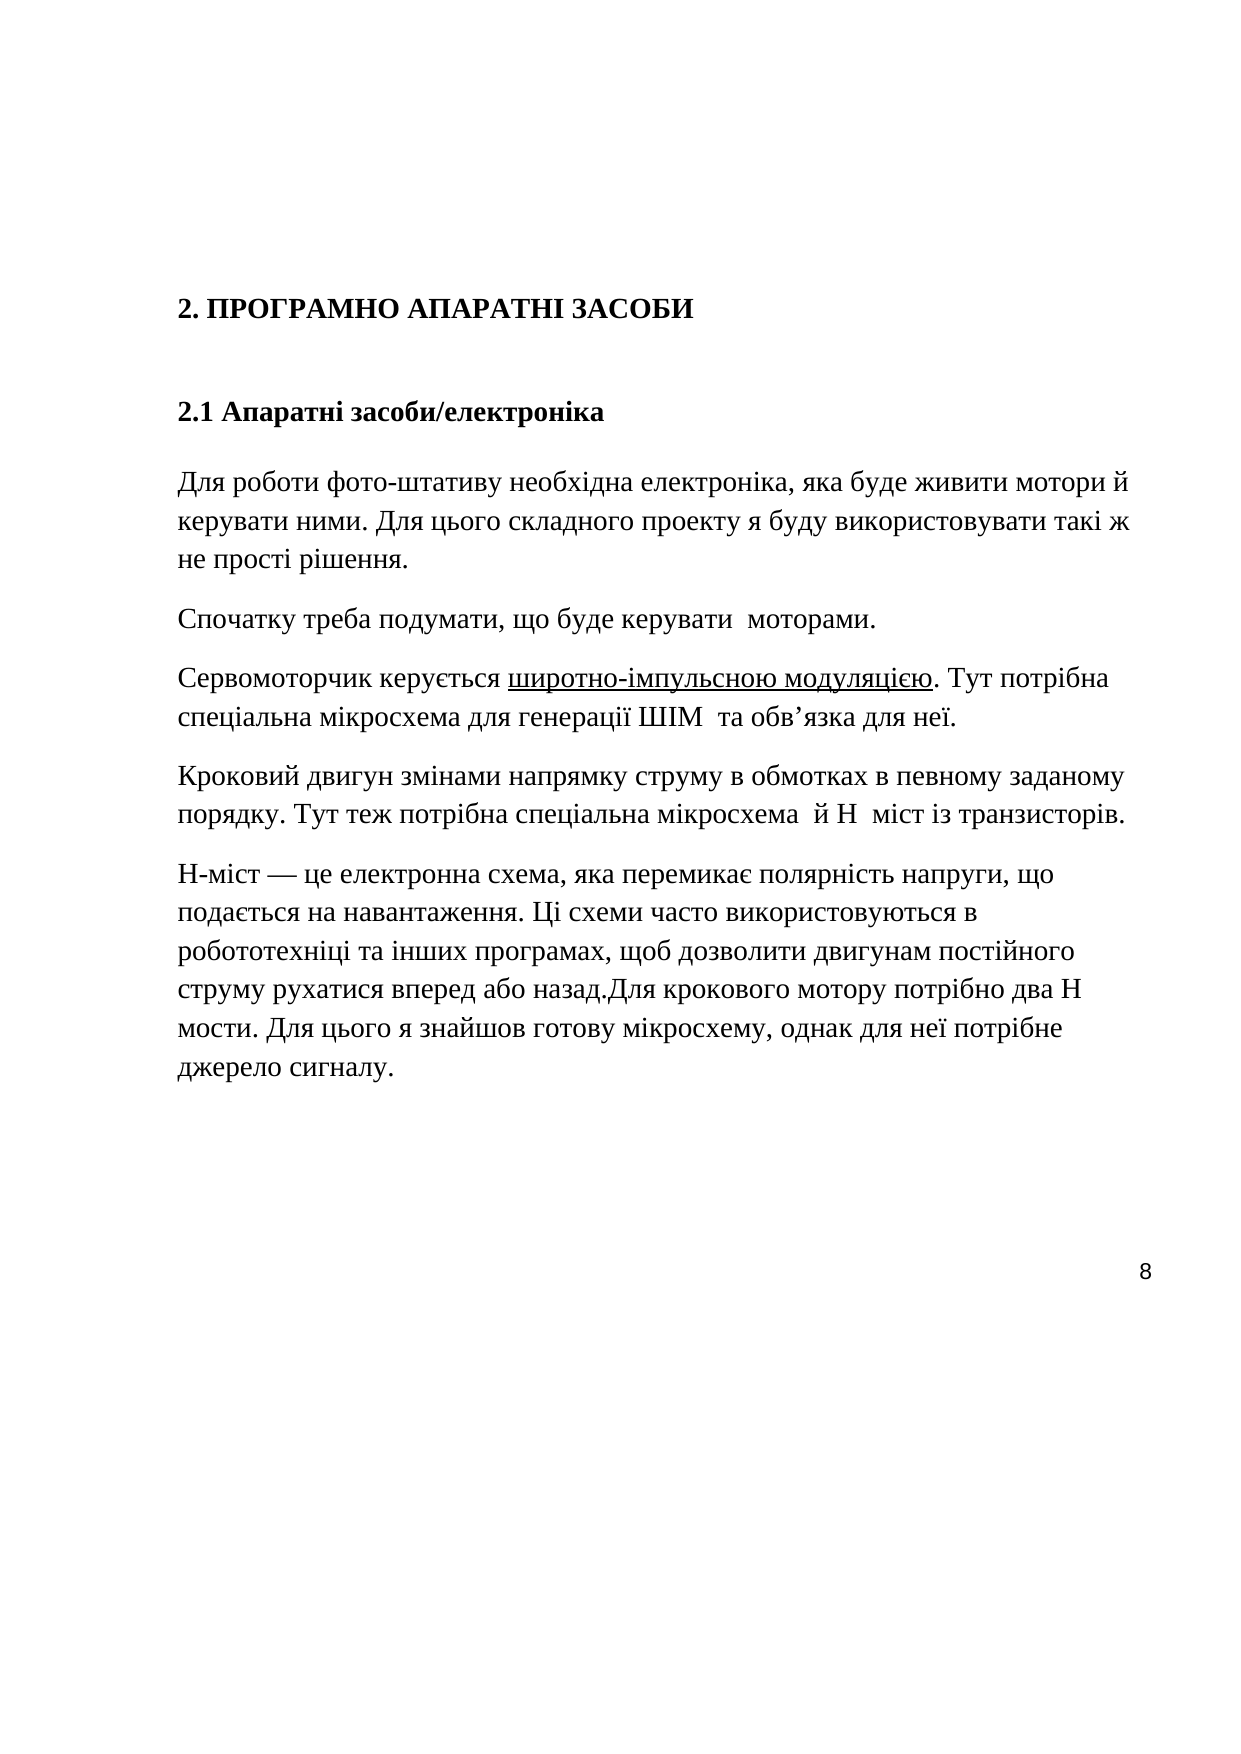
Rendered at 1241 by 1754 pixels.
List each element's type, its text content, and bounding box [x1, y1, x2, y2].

text Сервомоторчик керується широтно-імпульсною модуляцією. Тут потрібна спеціальна мікросхема для генерації ШІМ та обв’язка для неї. [177, 660, 1152, 732]
text Для роботи фото-штативу необхідна електроніка, яка буде живити мотори й керувати ними. Для цього складного проекту я буду використовувати такі ж не прості рішення. [177, 464, 1152, 575]
text Кроковий двигун змінами напрямку струму в обмотках в певному заданому порядку. Тут теж потрібна спеціальна мікросхема й H міст із транзисторів. [177, 758, 1152, 830]
text 2. ПРОГРАМНО АПАРАТНІ ЗАСОБИ [177, 291, 1152, 325]
text 2.1 Апаратні засоби/електроніка [177, 394, 1152, 428]
text Н-міст — це електронна схема, яка перемикає полярність напруги, що подається на навантаження. Ці схеми часто використовуються в робототехніці та інших програмах, щоб дозволити двигунам постійного струму рухатися вперед або назад.Для крокового мотору потрібно два H мости. Для цього я знайшов готову мікросхему, однак для неї потрібне джерело сигналу. [177, 856, 1152, 1082]
text Спочатку треба подумати, що буде керувати моторами. [177, 601, 1152, 634]
